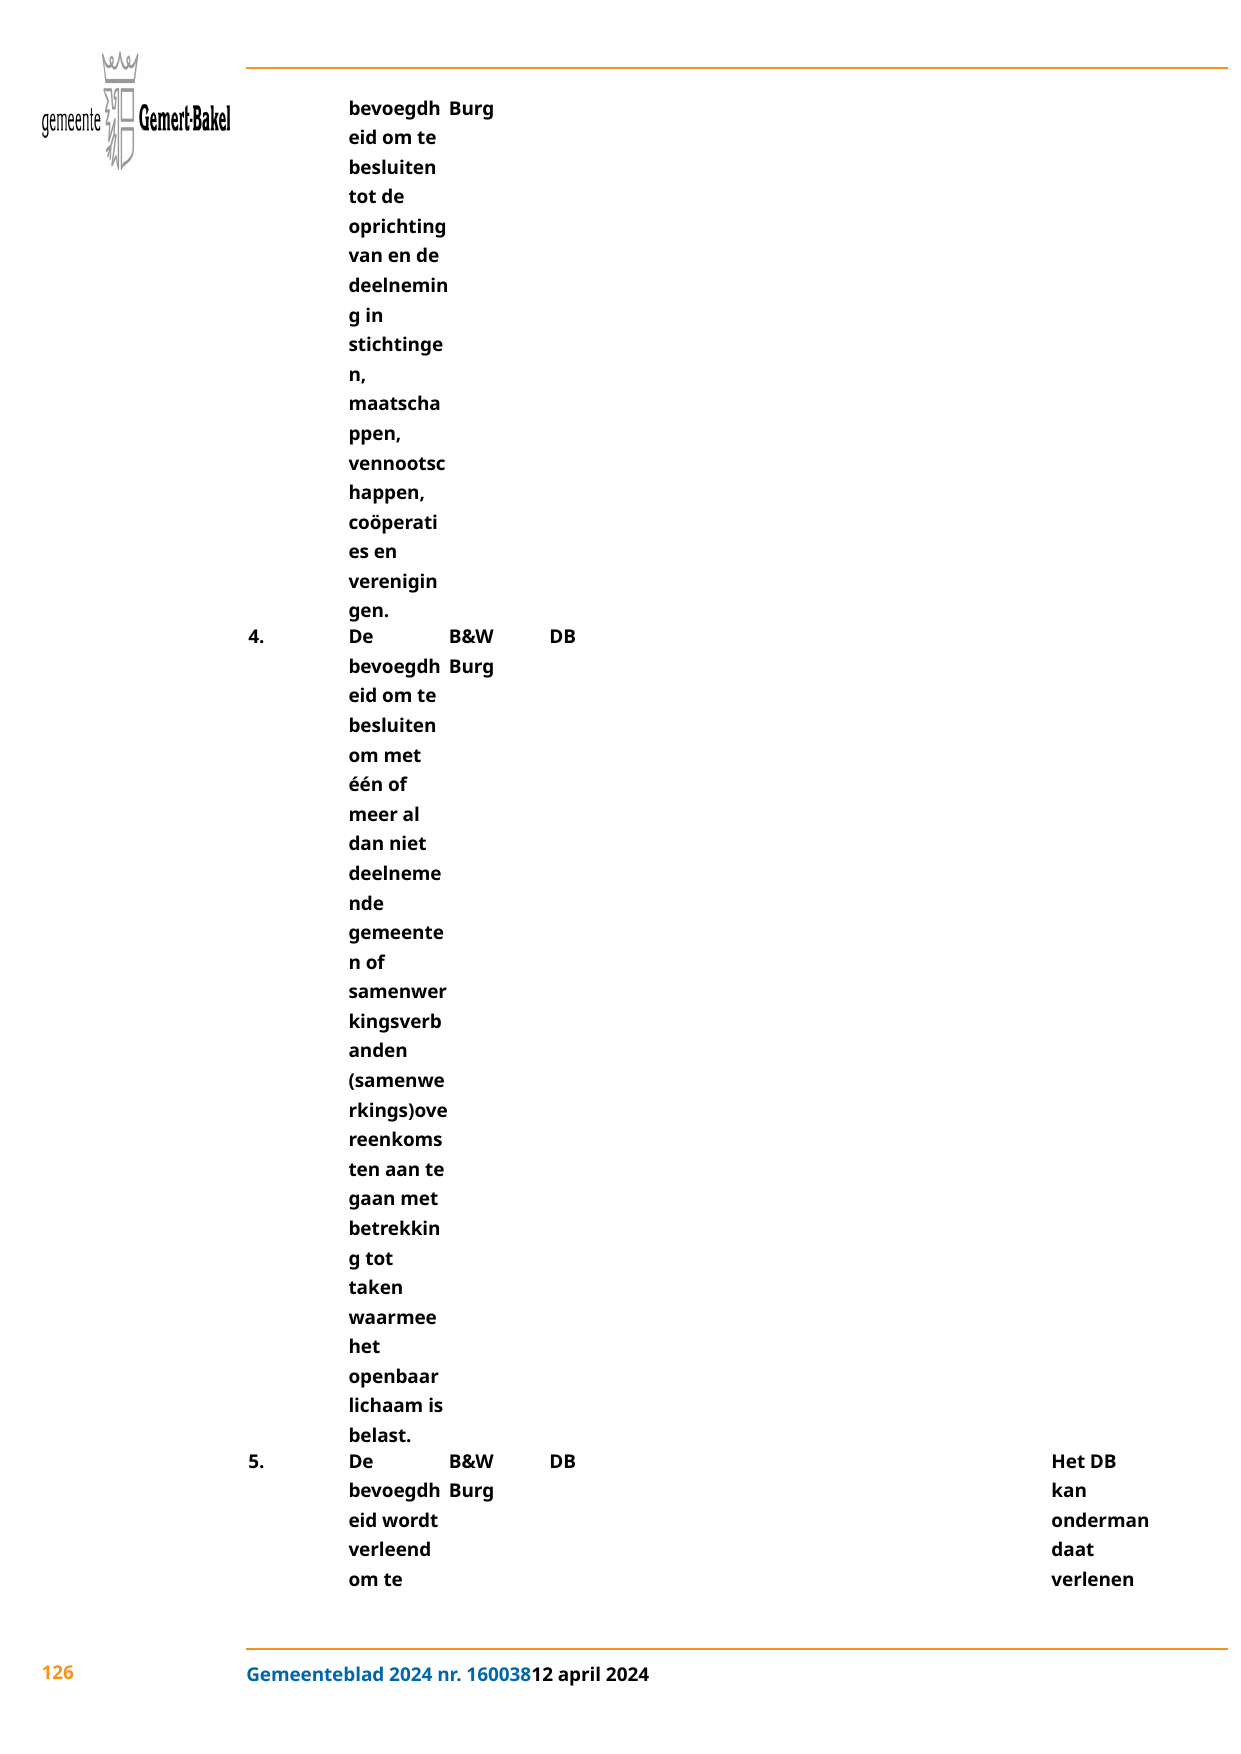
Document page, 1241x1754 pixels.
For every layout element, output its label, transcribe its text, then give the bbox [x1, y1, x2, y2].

table_cell [951, 1448, 1051, 1592]
table_cell [951, 624, 1051, 1448]
table_cell [1051, 95, 1152, 623]
table_cell B&W Burg [449, 1448, 549, 1592]
table_cell bevoegdheid om te besluiten tot de oprichting van en de deelneming in stichtingen, maatschappen, vennootschappen, coöperaties en verenigingen. [348, 95, 449, 623]
table_cell [850, 95, 951, 623]
table_cell [951, 95, 1051, 623]
table_cell [650, 95, 750, 623]
table_cell De bevoegdheid wordt verleend om te [348, 1448, 449, 1592]
table_cell [248, 95, 348, 623]
picture [41, 47, 231, 172]
table_cell B&W Burg [449, 624, 549, 1448]
table_cell [650, 624, 750, 1448]
table_cell [750, 1448, 850, 1592]
table_cell [750, 624, 850, 1448]
table_cell [549, 95, 649, 623]
table_cell [750, 95, 850, 623]
table_cell DB [549, 1448, 649, 1592]
table_cell Burg [449, 95, 549, 623]
table_cell Het DB kan ondermandaat verlenen [1051, 1448, 1152, 1592]
table_cell [850, 624, 951, 1448]
table_cell 4. [248, 624, 348, 1448]
table_cell [1051, 624, 1152, 1448]
table_cell [650, 1448, 750, 1592]
table_cell [850, 1448, 951, 1592]
table_cell 5. [248, 1448, 348, 1592]
table_cell DB [549, 624, 649, 1448]
table_cell De bevoegdheid om te besluiten om met één of meer al dan niet deelnemende gemeenten of samenwerkingsverbanden (samenwerkings)overeenkomsten aan te gaan met betrekking tot taken waarmee het openbaar lichaam is belast. [348, 624, 449, 1448]
